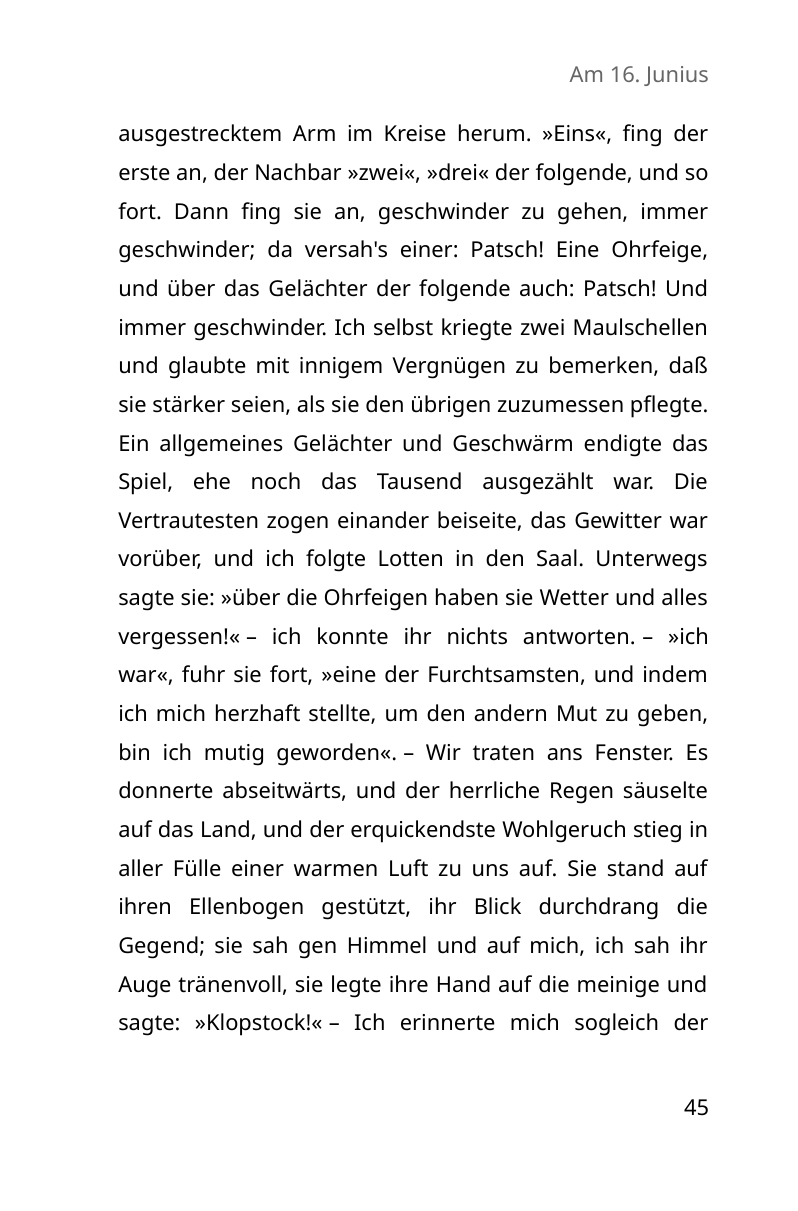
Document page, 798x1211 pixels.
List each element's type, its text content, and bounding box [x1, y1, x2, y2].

text ausgestrecktem Arm im Kreise herum. »Eins«, fing der erste an, der Nachbar »zwei«, »drei« der folgende, und so fort. Dann fing sie an, geschwinder zu gehen, immer geschwinder; da versah's einer: Patsch! Eine Ohrfeige, und über das Gelächter der folgende auch: Patsch! Und immer geschwinder. Ich selbst kriegte zwei Maulschellen und glaubte mit innigem Vergnügen zu bemerken, daß sie stärker seien, als sie den übrigen zuzumessen pflegte. Ein allgemeines Gelächter und Geschwärm endigte das Spiel, ehe noch das Tausend ausgezählt war. Die Vertrautesten zogen einander beiseite, das Gewitter war vorüber, und ich folgte Lotten in den Saal. Unterwegs sagte sie: »über die Ohrfeigen haben sie Wetter und alles vergessen!« – ich konnte ihr nichts antworten. – »ich war«, fuhr sie fort, »eine der Furchtsamsten, und indem ich mich herzhaft stellte, um den andern Mut zu geben, bin ich mutig geworden«. – Wir traten ans Fenster. Es donnerte abseitwärts, und der herrliche Regen säuselte auf das Land, und der erquickendste Wohlgeruch stieg in aller Fülle einer warmen Luft zu uns auf. Sie stand auf ihren Ellenbogen gestützt, ihr Blick durchdrang die Gegend; sie sah gen Himmel und auf mich, ich sah ihr Auge tränenvoll, sie legte ihre Hand auf die meinige und sagte: »Klopstock!« – Ich erinnerte mich sogleich der [118, 118, 709, 1037]
